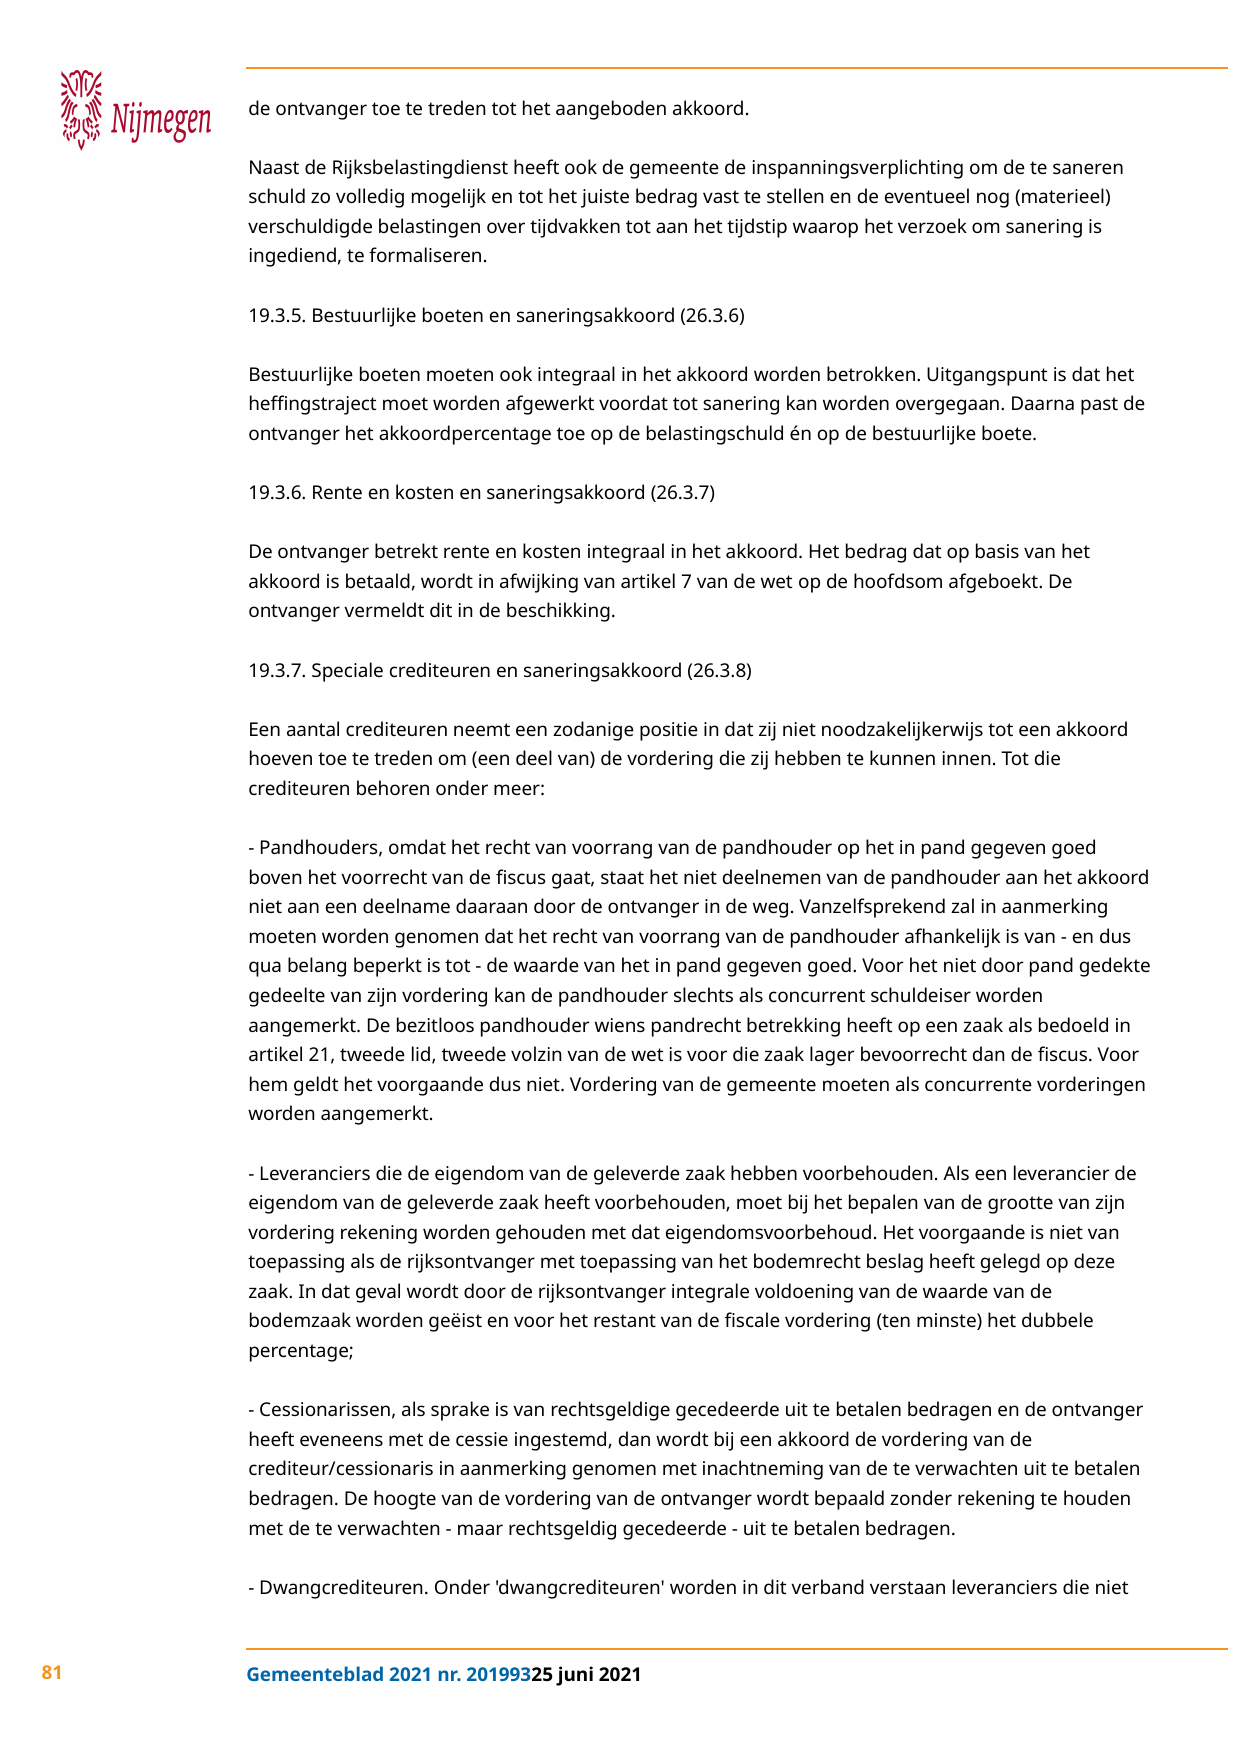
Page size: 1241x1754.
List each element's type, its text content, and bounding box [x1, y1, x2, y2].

text 19.3.7. Speciale crediteuren en saneringsakkoord (26.3.8) [248, 657, 1152, 683]
text Naast de Rijksbelastingdienst heeft ook de gemeente de inspanningsverplichting om de te saneren schuld zo volledig mogelijk en tot het juiste bedrag vast te stellen en de eventueel nog (materieel) verschuldigde belastingen over tijdvakken tot aan het tijdstip waarop het verzoek om sanering is ingediend, te formaliseren. [248, 154, 1152, 268]
text - Pandhouders, omdat het recht van voorrang van de pandhouder op het in pand gegeven goed boven het voorrecht van de fiscus gaat, staat het niet deelnemen van de pandhouder aan het akkoord niet aan een deelname daaraan door de ontvanger in de weg. Vanzelfsprekend zal in aanmerking moeten worden genomen dat het recht van voorrang van de pandhouder afhankelijk is van - en dus qua belang beperkt is tot - de waarde van het in pand gegeven goed. Voor het niet door pand gedekte gedeelte van zijn vordering kan de pandhouder slechts als concurrent schuldeiser worden aangemerkt. De bezitloos pandhouder wiens pandrecht betrekking heeft op een zaak als bedoeld in artikel 21, tweede lid, tweede volzin van de wet is voor die zaak lager bevoorrecht dan de fiscus. Voor hem geldt het voorgaande dus niet. Vordering van de gemeente moeten als concurrente vorderingen worden aangemerkt. [248, 834, 1152, 1126]
text 19.3.6. Rente en kosten en saneringsakkoord (26.3.7) [248, 479, 1152, 505]
text - Leveranciers die de eigendom van de geleverde zaak hebben voorbehouden. Als een leverancier de eigendom van de geleverde zaak heeft voorbehouden, moet bij het bepalen van de grootte van zijn vordering rekening worden gehouden met dat eigendomsvoorbehoud. Het voorgaande is niet van toepassing als de rijksontvanger met toepassing van het bodemrecht beslag heeft gelegd op deze zaak. In dat geval wordt door de rijksontvanger integrale voldoening van de waarde van de bodemzaak worden geëist en voor het restant van de fiscale vordering (ten minste) het dubbele percentage; [248, 1160, 1152, 1363]
text 19.3.5. Bestuurlijke boeten en saneringsakkoord (26.3.6) [248, 302, 1152, 328]
text de ontvanger toe te treden tot het aangeboden akkoord. [248, 95, 1152, 121]
picture [41, 47, 231, 172]
text - Dwangcrediteuren. Onder 'dwangcrediteuren' worden in dit verband verstaan leveranciers die niet [248, 1574, 1152, 1600]
text De ontvanger betrekt rente en kosten integraal in het akkoord. Het bedrag dat op basis van het akkoord is betaald, wordt in afwijking van artikel 7 van de wet op de hoofdsom afgeboekt. De ontvanger vermeldt dit in de beschikking. [248, 538, 1152, 623]
text Een aantal crediteuren neemt een zodanige positie in dat zij niet noodzakelijkerwijs tot een akkoord hoeven toe te treden om (een deel van) de vordering die zij hebben te kunnen innen. Tot die crediteuren behoren onder meer: [248, 716, 1152, 801]
text - Cessionarissen, als sprake is van rechtsgeldige gecedeerde uit te betalen bedragen en de ontvanger heeft eveneens met de cessie ingestemd, dan wordt bij een akkoord de vordering van de crediteur/cessionaris in aanmerking genomen met inachtneming van de te verwachten uit te betalen bedragen. De hoogte van de vordering van de ontvanger wordt bepaald zonder rekening te houden met de te verwachten - maar rechtsgeldig gecedeerde - uit te betalen bedragen. [248, 1396, 1152, 1541]
text Bestuurlijke boeten moeten ook integraal in het akkoord worden betrokken. Uitgangspunt is dat het heffingstraject moet worden afgewerkt voordat tot sanering kan worden overgegaan. Daarna past de ontvanger het akkoordpercentage toe op de belastingschuld én op de bestuurlijke boete. [248, 361, 1152, 446]
